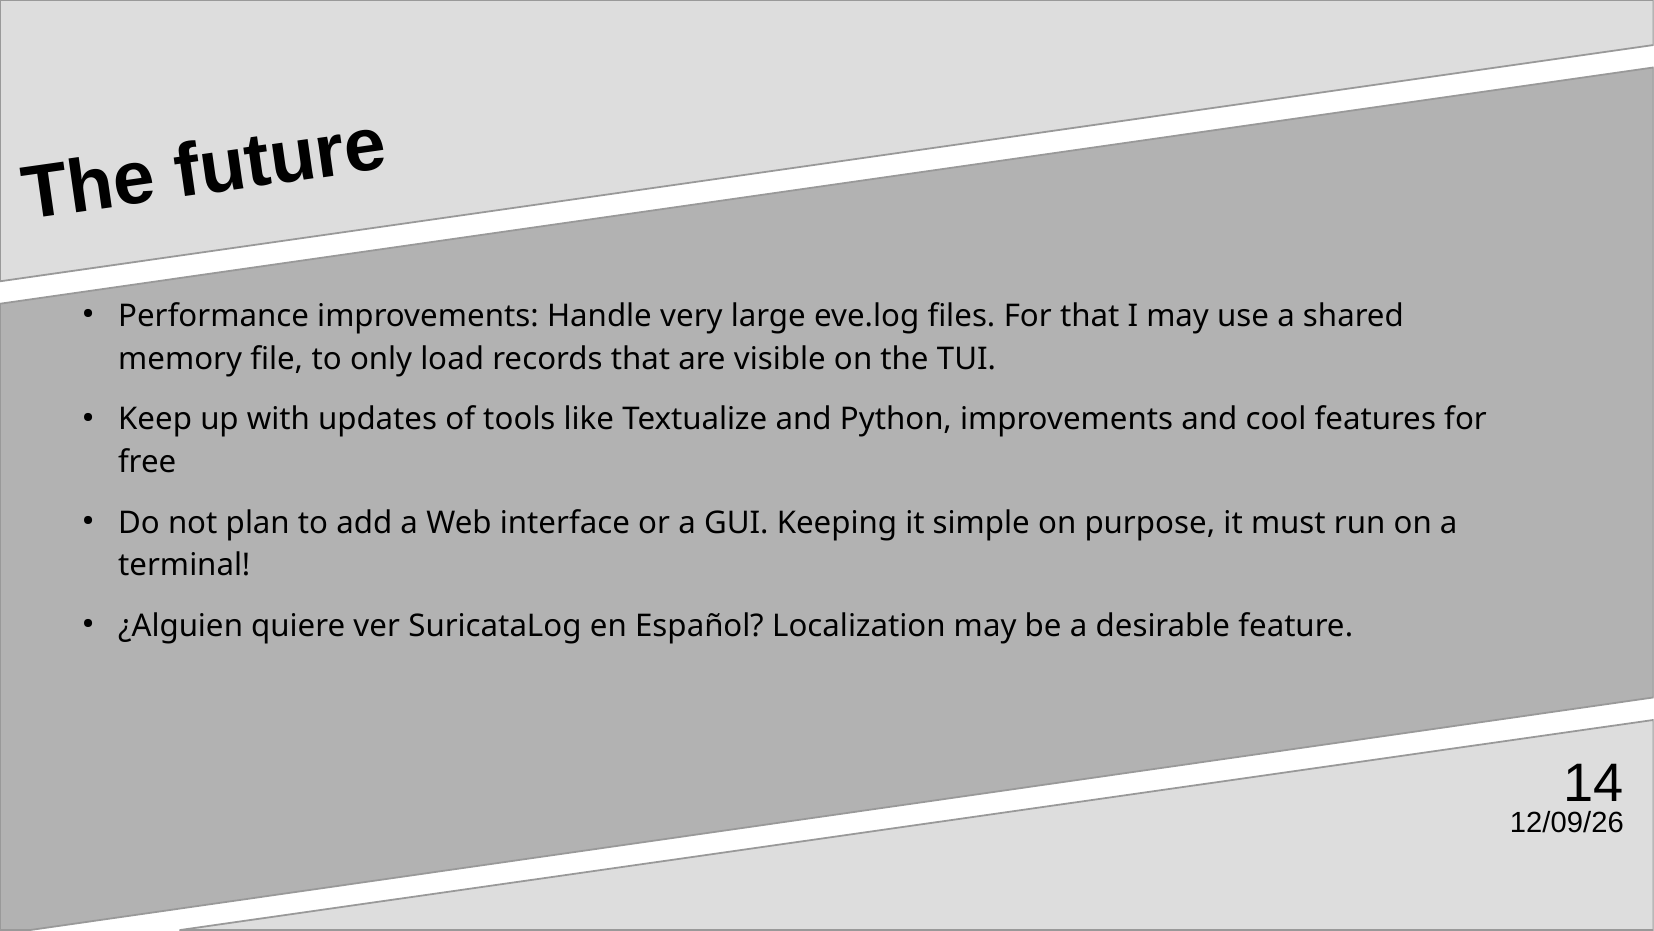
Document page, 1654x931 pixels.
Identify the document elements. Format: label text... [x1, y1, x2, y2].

title The future [11, 0, 1496, 272]
list Performance improvements: Handle very large eve.log files. For that I may use a shared memory file, to only load records that are visible on the TUI. Keep up with updates of tools like Textualize and Python, improvements and cool features for free Do not plan to add a Web interface or a GUI. Keeping it simple on purpose, it must run on a terminal! ¿Alguien quiere ver SuricataLog en Español? Localization may be a desirable feature. [82, 292, 1538, 833]
